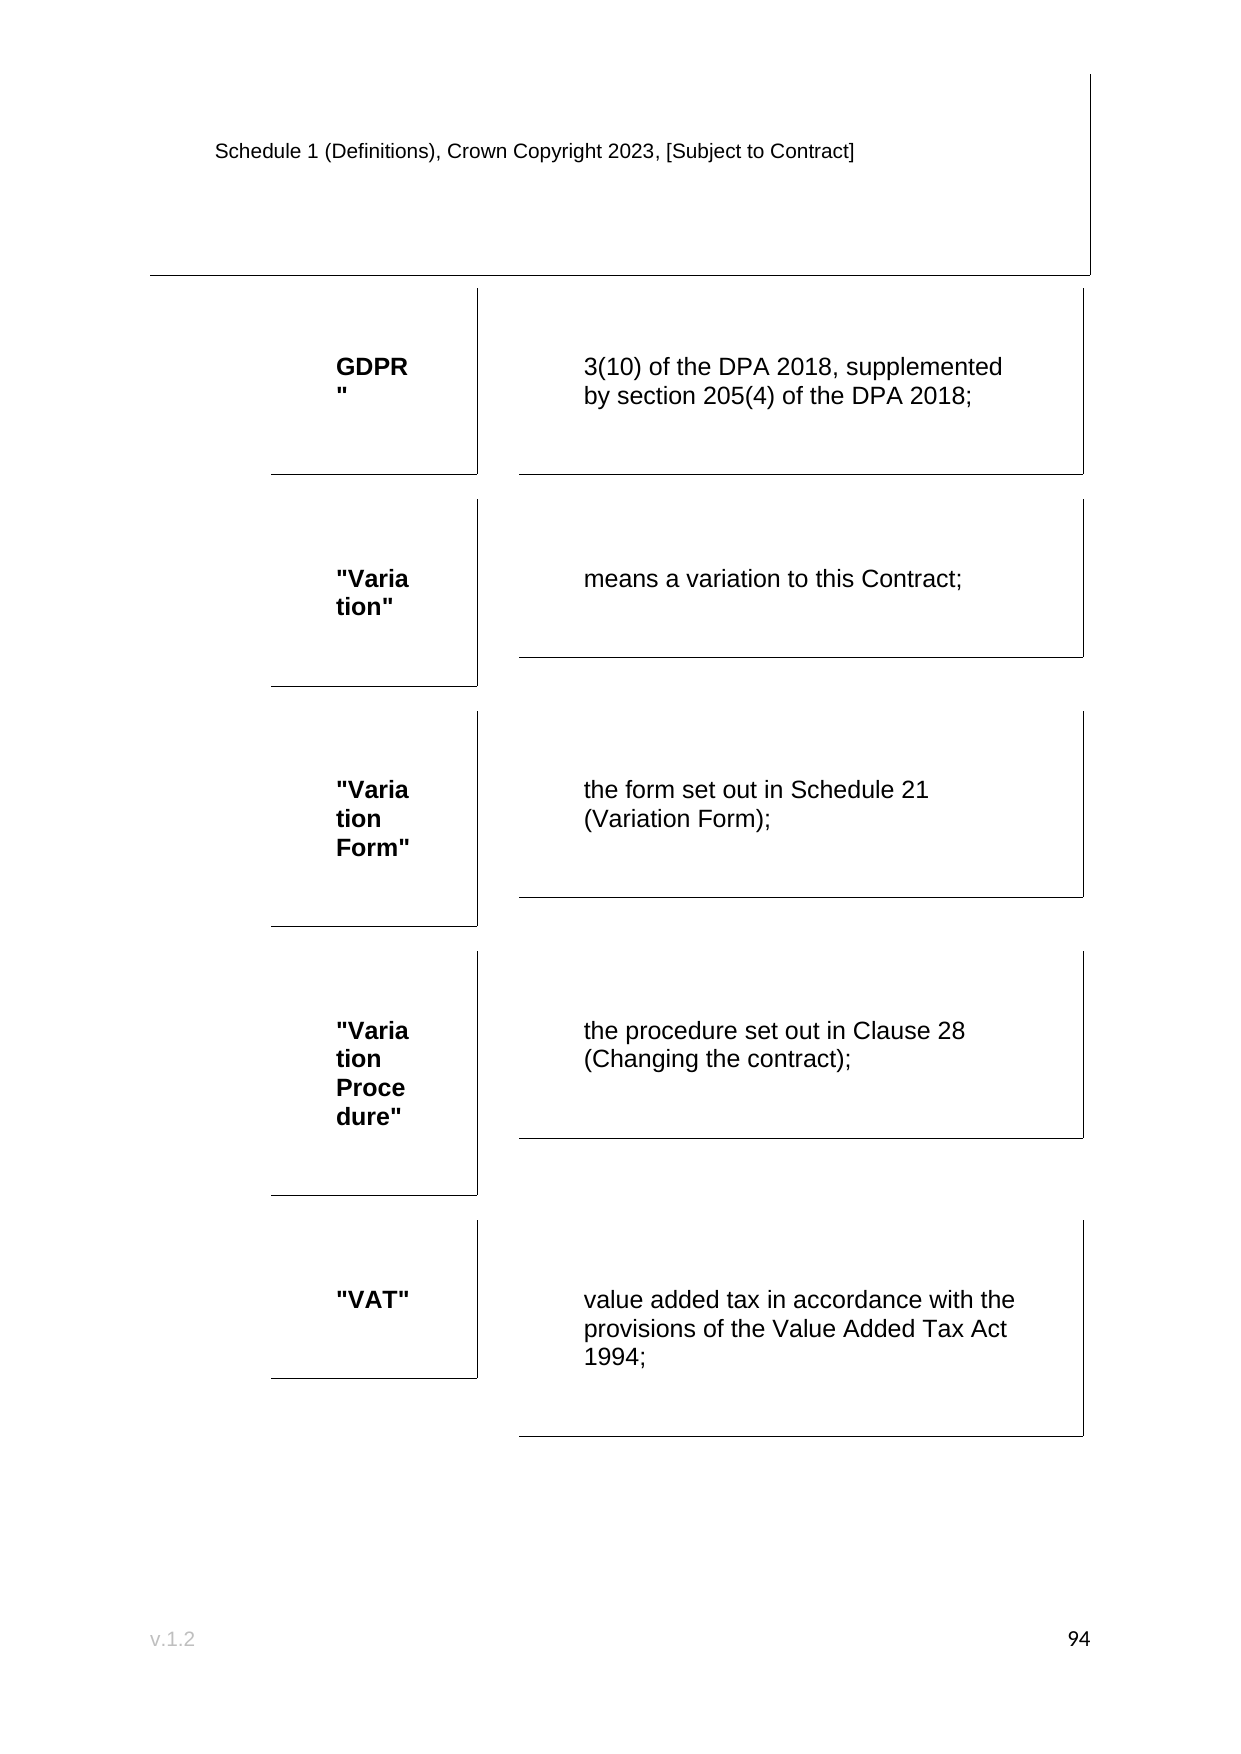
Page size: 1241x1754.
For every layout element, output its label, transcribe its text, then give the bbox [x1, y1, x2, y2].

table_cell "Variation Form" [254, 698, 489, 939]
table_cell 3(10) of the DPA 2018, supplemented by section 205(4) of the DPA 2018; [489, 275, 1095, 487]
table_cell the form set out in Schedule 21 (Variation Form); [489, 698, 1095, 939]
table_cell means a variation to this Contract; [489, 487, 1095, 698]
table_cell "Variation" [254, 487, 489, 698]
table_cell "VAT" [254, 1208, 489, 1448]
table_cell GDPR" [254, 275, 489, 487]
table_cell value added tax in accordance with the provisions of the Value Added Tax Act 1994; [489, 1208, 1095, 1448]
table_cell the procedure set out in Clause 28 (Changing the contract); [489, 939, 1095, 1208]
table_cell "Variation Procedure" [254, 939, 489, 1208]
